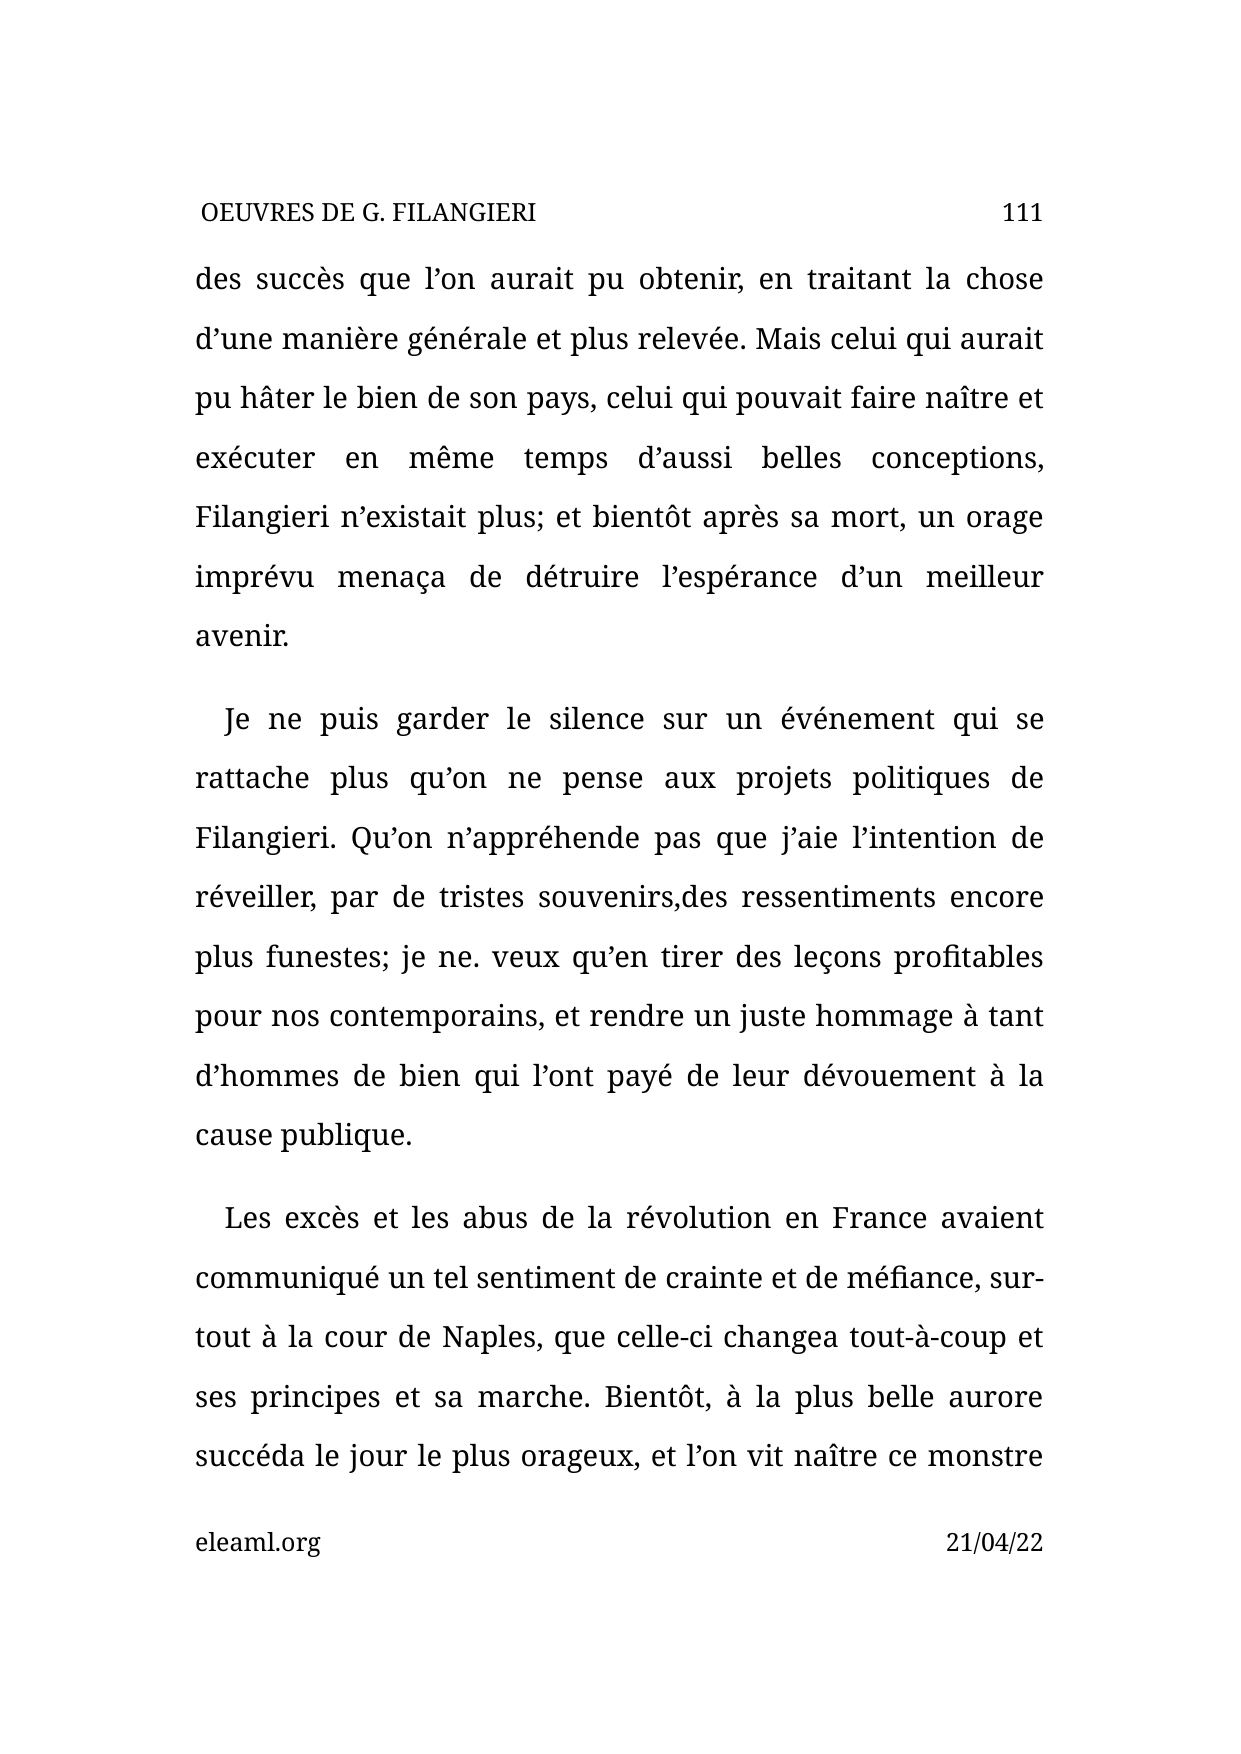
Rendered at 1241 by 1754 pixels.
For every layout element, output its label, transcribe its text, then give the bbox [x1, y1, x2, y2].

text des succès que l’on aurait pu obtenir, en traitant la chose d’une manière générale et plus relevée. Mais celui qui aurait pu hâter le bien de son pays, celui qui pouvait faire naître et exécuter en même temps d’aussi belles conceptions, Filangieri n’existait plus; et bientôt après sa mort, un orage imprévu menaça de détruire l’espérance d’un meilleur avenir. [195, 258, 1045, 655]
text Je ne puis garder le silence sur un événement qui se rattache plus qu’on ne pense aux projets politiques de Filangieri. Qu’on n’appréhende pas que j’aie l’intention de réveiller, par de tristes souvenirs,des ressentiments encore plus funestes; je ne. veux qu’en tirer des leçons profitables pour nos contemporains, et rendre un juste hommage à tant d’hommes de bien qui l’ont payé de leur dévouement à la cause publique. [195, 698, 1045, 1154]
text Les excès et les abus de la révolution en France avaient communiqué un tel sentiment de crainte et de méfiance, sur-tout à la cour de Naples, que celle-ci changea tout-à-coup et ses principes et sa marche. Bientôt, à la plus belle aurore succéda le jour le plus orageux, et l’on vit naître ce monstre [195, 1198, 1045, 1475]
